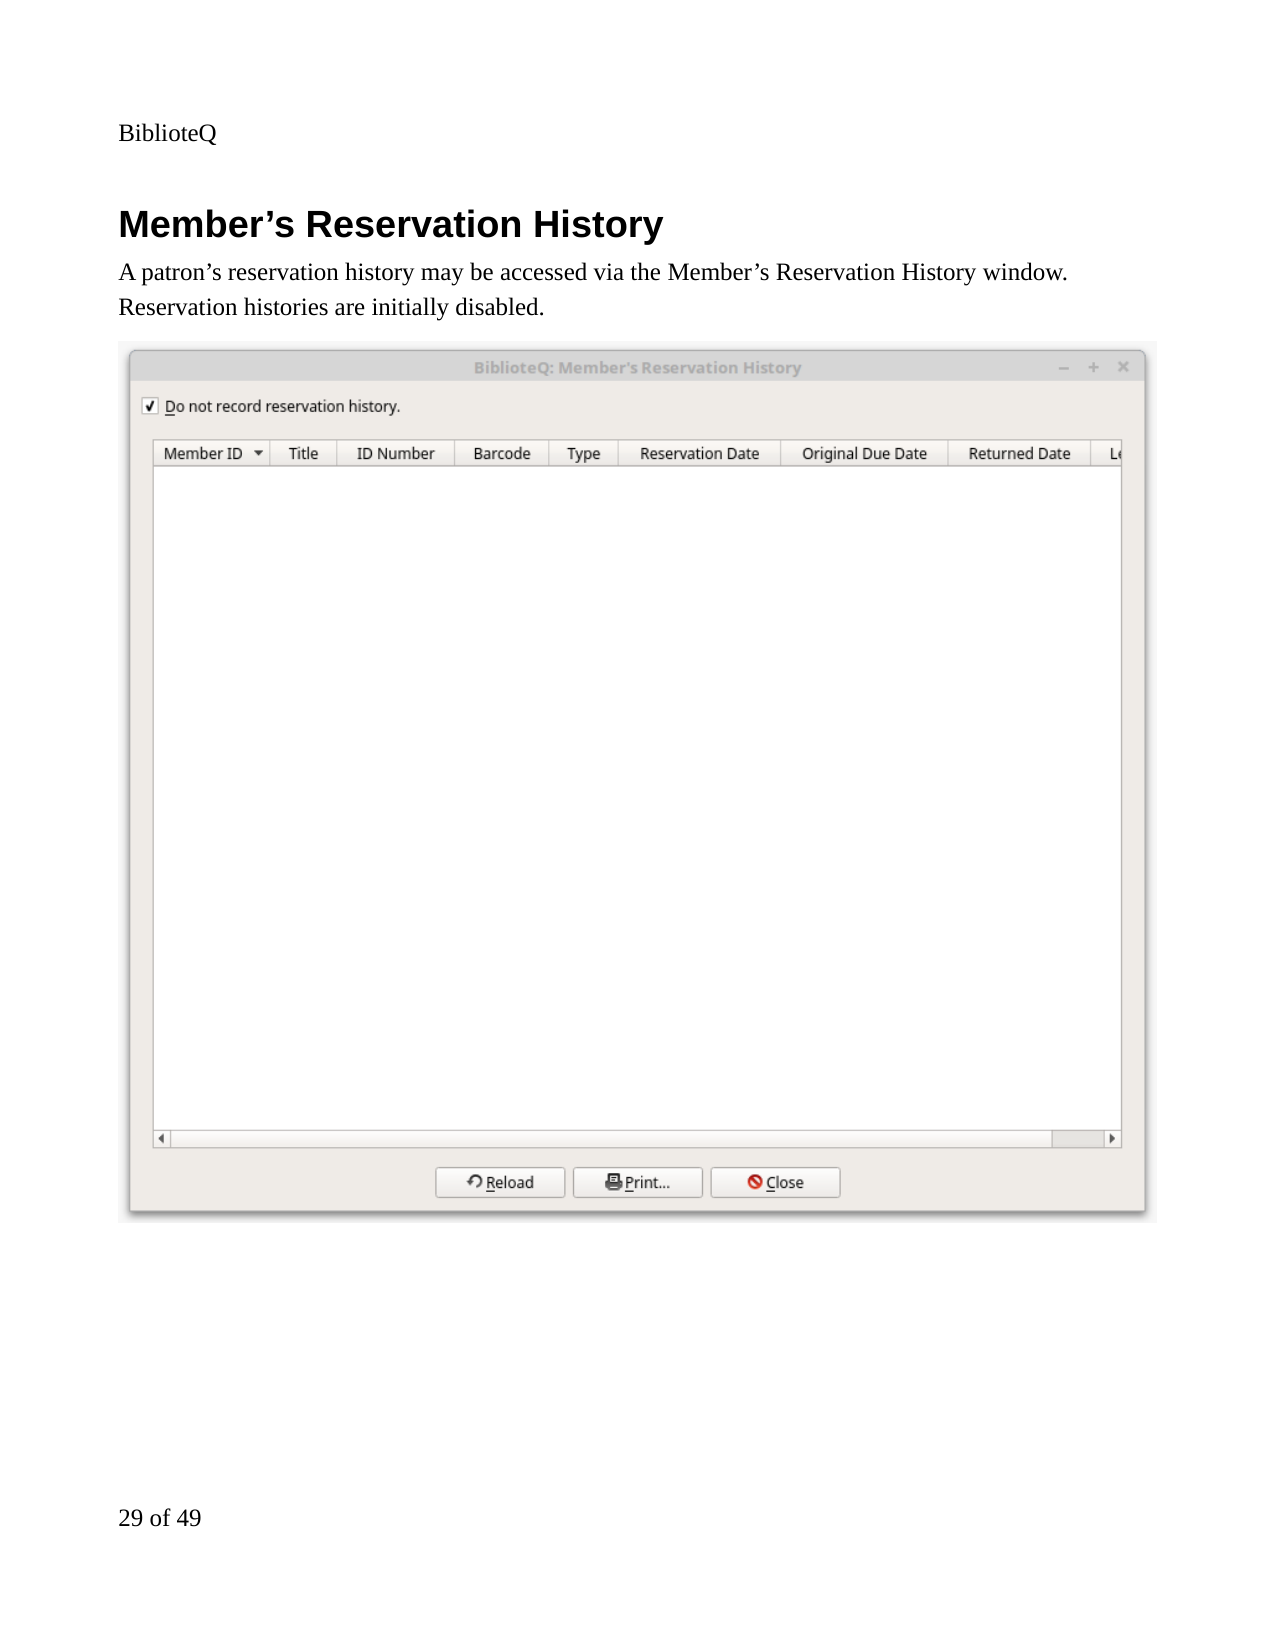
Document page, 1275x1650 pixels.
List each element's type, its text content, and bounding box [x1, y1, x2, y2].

subtitle Member’s Reservation History [118, 201, 1157, 245]
picture [118, 341, 1157, 1223]
text A patron’s reservation history may be accessed via the Member’s Reservation History window. Reservation histories are initially disabled. [118, 257, 1157, 321]
